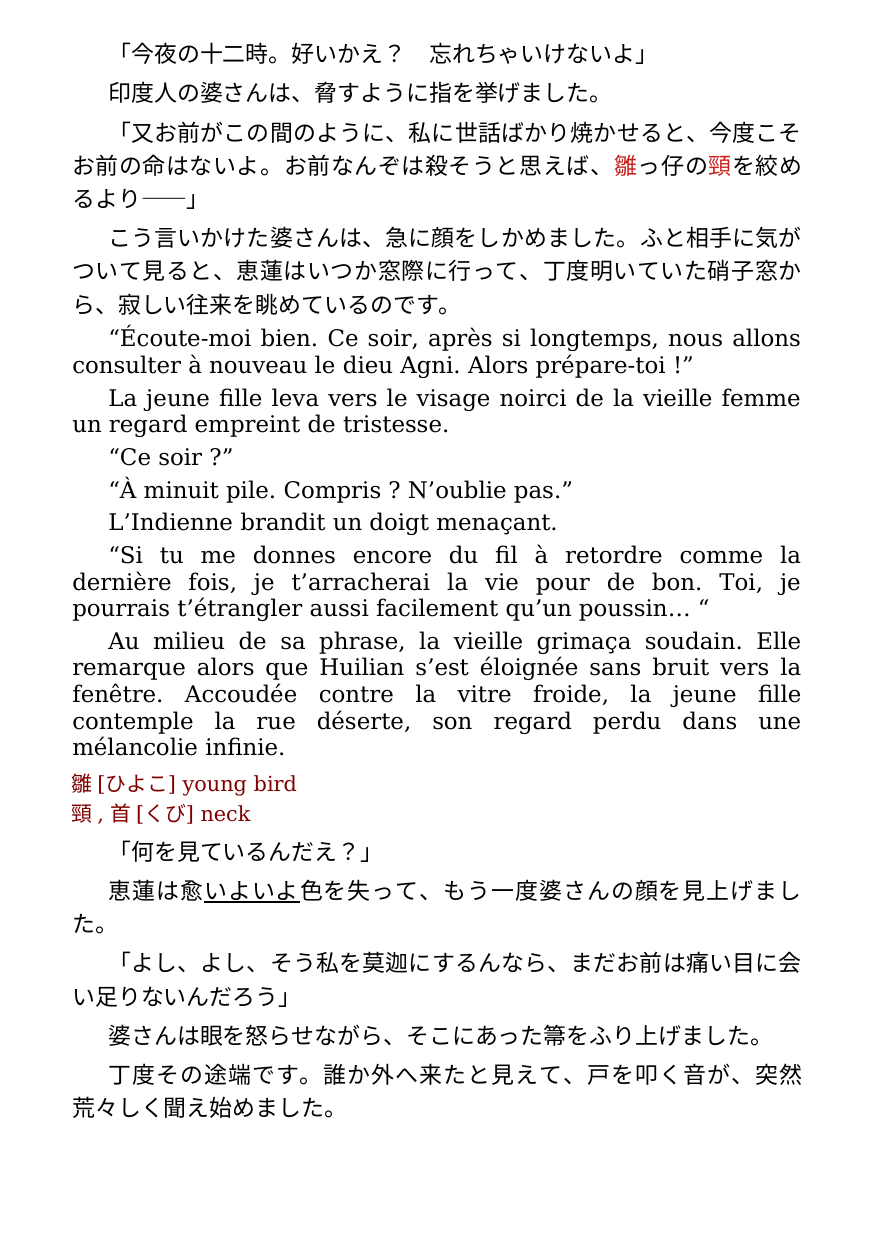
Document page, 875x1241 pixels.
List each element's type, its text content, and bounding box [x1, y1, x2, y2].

text 「又お前がこの間のように、私に世話ばかり焼かせると、今度こそお前の命はないよ。お前なんぞは殺そうと思えば、雛っ仔の頸を絞めるより――」 [72, 114, 802, 214]
text “Ce soir ?” [72, 444, 802, 471]
text 丁度その途端です。誰か外へ来たと見えて、戸を叩く音が、突然荒々しく聞え始めました。 [72, 1057, 802, 1123]
text こう言いかけた婆さんは、急に顔をしかめました。ふと相手に気がついて見ると、恵蓮はいつか窓際に行って、丁度明いていた硝子窓から、寂しい往来を眺めているのです。 [72, 220, 802, 320]
text 恵蓮は愈いよいよ色を失って、もう一度婆さんの顔を見上げました。 [72, 873, 802, 939]
text “À minuit pile. Compris ? N’oublie pas.” [72, 477, 802, 503]
text Au milieu de sa phrase, la vieille grimaça soudain. Elle remarque alors que Huilian s’est éloignée sans bruit vers la fenêtre. Accoudée contre la vitre froide, la jeune fille contemple la rue déserte, son regard perdu dans une mélancolie infinie. [72, 628, 802, 761]
text 頸 , 首 [くび] neck [71, 797, 803, 828]
text L’Indienne brandit un doigt menaçant. [72, 509, 802, 536]
text 「今夜の十二時。好いかえ？ 忘れちゃいけないよ」 [72, 36, 802, 69]
text 「よし、よし、そう私を莫迦にするんなら、まだお前は痛い目に会い足りないんだろう」 [72, 945, 802, 1012]
text 「何を見ているんだえ？」 [72, 833, 802, 867]
text 雛 [ひよこ] young bird [71, 767, 803, 797]
text 印度人の婆さんは、脅すように指を挙げました。 [72, 75, 802, 108]
text “Écoute-moi bien. Ce soir, après si longtemps, nous allons consulter à nouveau le dieu Agni. Alors prépare-toi !” [72, 326, 802, 379]
text 婆さんは眼を怒らせながら、そこにあった箒をふり上げました。 [72, 1017, 802, 1051]
text La jeune fille leva vers le visage noirci de la vieille femme un regard empreint de tristesse. [72, 385, 802, 438]
text “Si tu me donnes encore du fil à retordre comme la dernière fois, je t’arracherai la vie pour de bon. Toi, je pourrais t’étrangler aussi facilement qu’un poussin… “ [72, 542, 802, 622]
